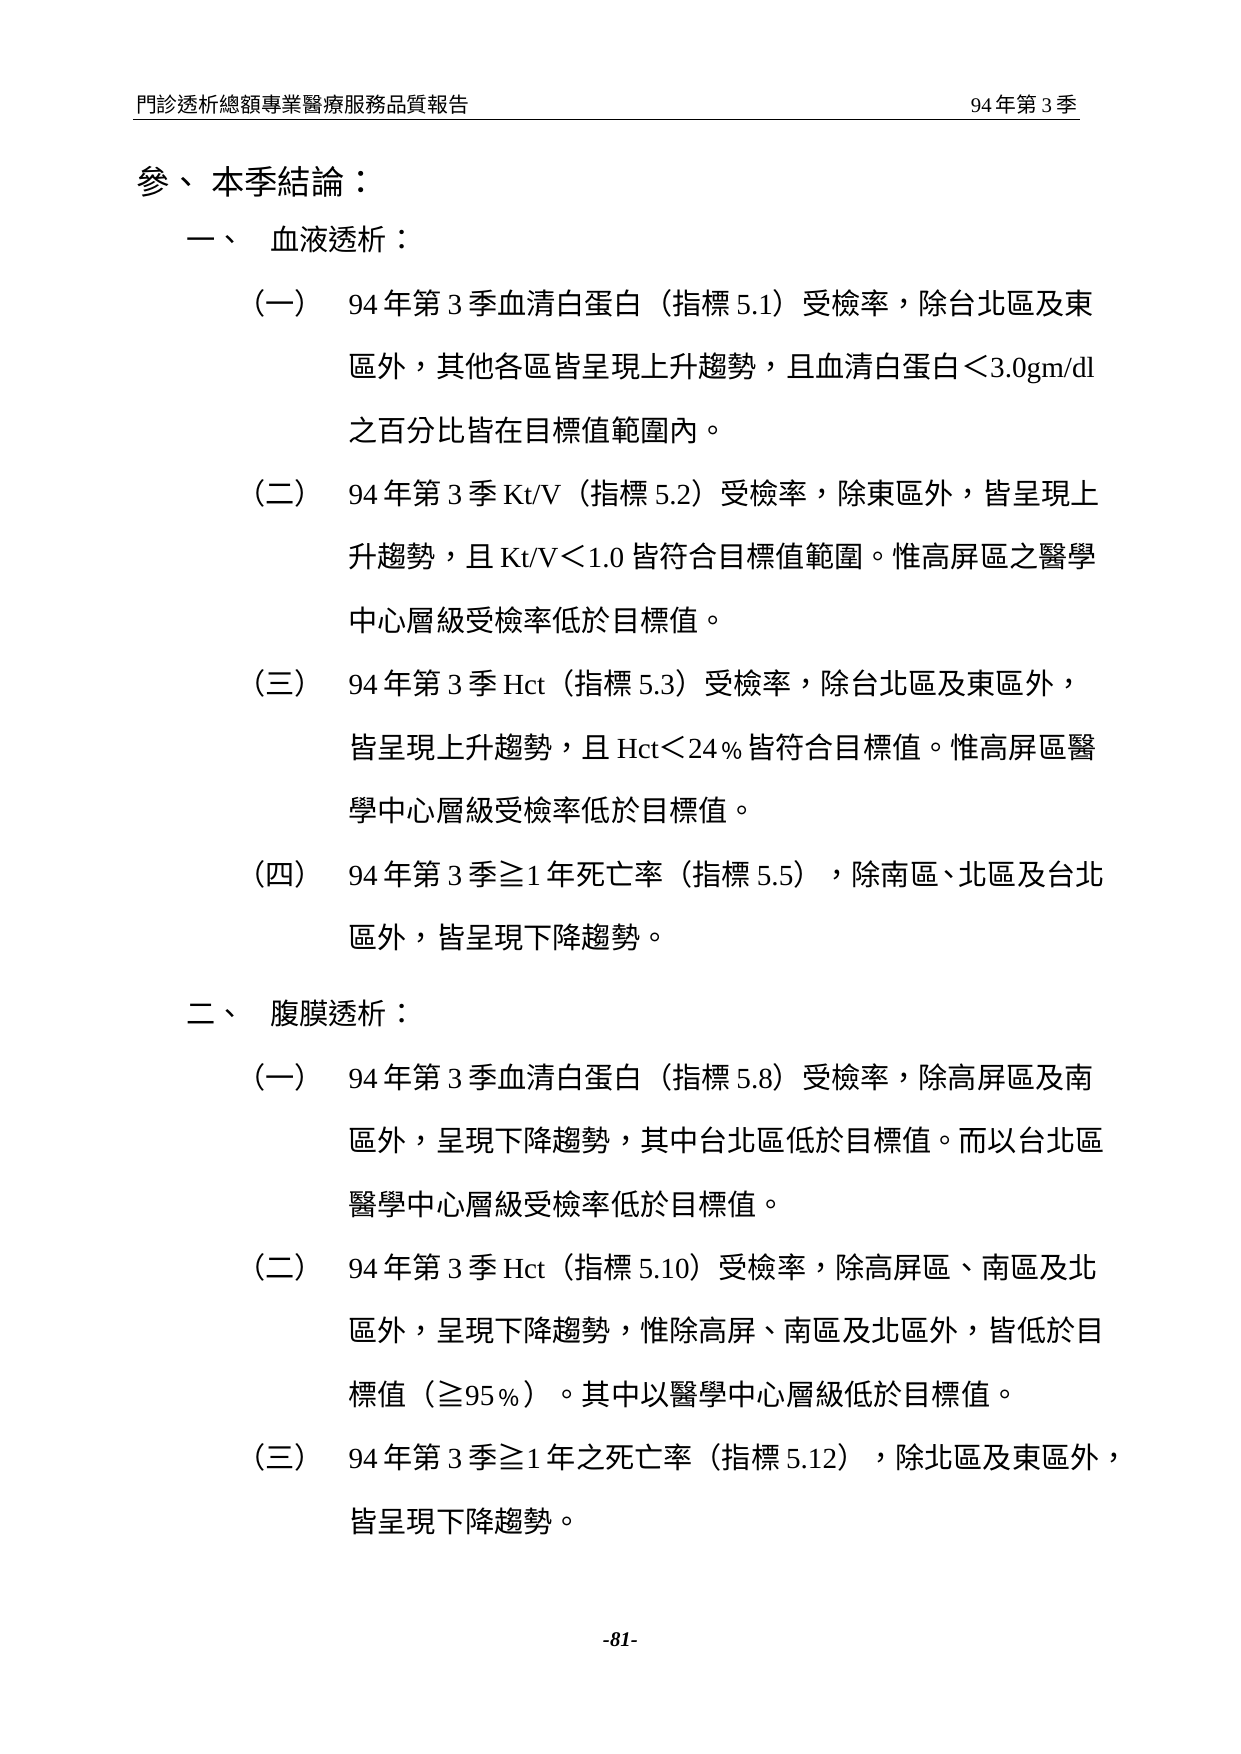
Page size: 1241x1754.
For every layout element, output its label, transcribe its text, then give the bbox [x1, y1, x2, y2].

list 腹膜透析： [186, 991, 1104, 1033]
list 本季結論： [136, 156, 1104, 204]
list 94年第3季Hct（指標5.10）受檢率，除高屏區、南區及北區外，呈現下降趨勢，惟除高屏、南區及北區外，皆低於目標值（≧95﹪）。其中以醫學中心層級低於目標值。 [236, 1244, 1104, 1414]
list 94年第3季血清白蛋白（指標5.1）受檢率，除台北區及東區外，其他各區皆呈現上升趨勢，且血清白蛋白＜3.0gm/dl之百分比皆在目標值範圍內。 [236, 280, 1104, 449]
list 94年第3季≧1年死亡率（指標5.5），除南區、北區及台北區外，皆呈現下降趨勢。 [236, 851, 1104, 957]
list 94年第3季Hct（指標5.3）受檢率，除台北區及東區外，皆呈現上升趨勢，且Hct＜24﹪皆符合目標值。惟高屏區醫學中心層級受檢率低於目標值。 [236, 661, 1104, 830]
list 94年第3季Kt/V（指標5.2）受檢率，除東區外，皆呈現上升趨勢，且Kt/V＜1.0皆符合目標值範圍。惟高屏區之醫學中心層級受檢率低於目標值。 [236, 471, 1104, 640]
list 94年第3季血清白蛋白（指標5.8）受檢率，除高屏區及南區外，呈現下降趨勢，其中台北區低於目標值。而以台北區醫學中心層級受檢率低於目標值。 [236, 1054, 1104, 1223]
list 血液透析： [186, 217, 1104, 259]
list 94年第3季≧1年之死亡率（指標5.12），除北區及東區外，皆呈現下降趨勢。 [236, 1435, 1104, 1541]
